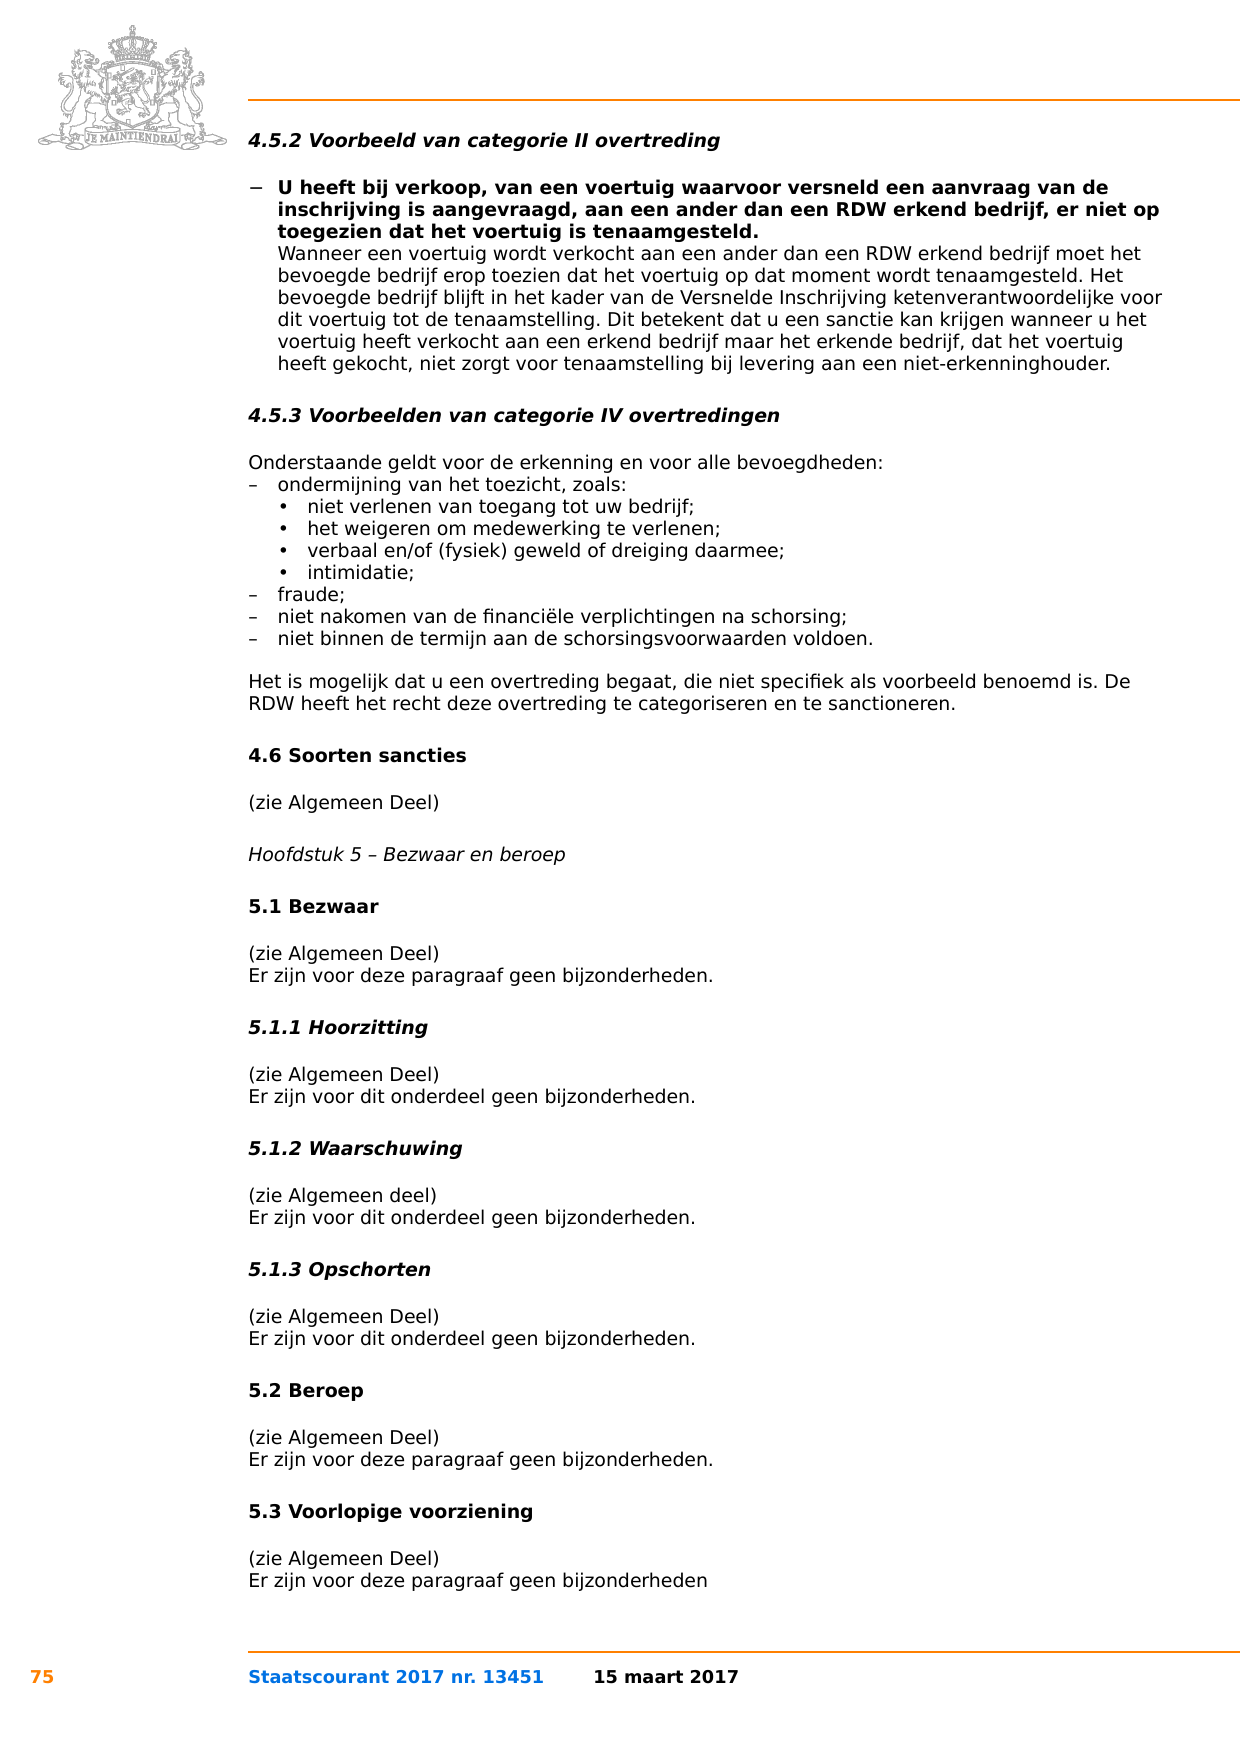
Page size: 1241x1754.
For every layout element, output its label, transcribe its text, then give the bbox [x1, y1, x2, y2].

subtitle 5.2 Beroep [248, 1380, 1163, 1402]
text (zie Algemeen deel) [248, 1185, 1163, 1207]
text (zie Algemeen Deel) [248, 943, 1163, 965]
text Het is mogelijk dat u een overtreding begaat, die niet specifiek als voorbeeld benoemd is. De RDW heeft het recht deze overtreding te categoriseren en te sanctioneren. [248, 671, 1163, 715]
text Er zijn voor deze paragraaf geen bijzonderheden. [248, 1449, 1163, 1471]
text − U heeft bij verkoop, van een voertuig waarvoor versneld een aanvraag van de inschrijving is aangevraagd, aan een ander dan een RDW erkend bedrijf, er niet op toegezien dat het voertuig is tenaamgesteld. [248, 177, 1163, 243]
subtitle Hoofdstuk 5 – Bezwaar en beroep [248, 844, 1163, 866]
text Wanneer een voertuig wordt verkocht aan een ander dan een RDW erkend bedrijf moet het bevoegde bedrijf erop toezien dat het voertuig op dat moment wordt tenaamgesteld. Het bevoegde bedrijf blijft in het kader van de Versnelde Inschrijving ketenverantwoordelijke voor dit voertuig tot de tenaamstelling. Dit betekent dat u een sanctie kan krijgen wanneer u het voertuig heeft verkocht aan een erkend bedrijf maar het erkende bedrijf, dat het voertuig heeft gekocht, niet zorgt voor tenaamstelling bij levering aan een niet-erkenninghouder. [277, 243, 1163, 375]
text (zie Algemeen Deel) [248, 792, 1163, 814]
text • intimidatie; [278, 562, 1163, 583]
subtitle 5.1 Bezwaar [248, 896, 1163, 918]
text – fraude; [248, 583, 1163, 606]
text • het weigeren om medewerking te verlenen; [278, 518, 1163, 539]
subtitle 4.6 Soorten sancties [248, 745, 1163, 767]
subtitle 5.3 Voorlopige voorziening [248, 1501, 1163, 1523]
text (zie Algemeen Deel) [248, 1306, 1163, 1328]
subtitle 5.1.2 Waarschuwing [248, 1138, 1163, 1160]
text (zie Algemeen Deel) [248, 1427, 1163, 1449]
text – ondermijning van het toezicht, zoals: [248, 474, 1163, 496]
text Er zijn voor dit onderdeel geen bijzonderheden. [248, 1207, 1163, 1229]
subtitle 5.1.1 Hoorzitting [248, 1017, 1163, 1039]
text (zie Algemeen Deel) [248, 1064, 1163, 1086]
subtitle 4.5.2 Voorbeeld van categorie II overtreding [248, 130, 1163, 152]
subtitle 5.1.3 Opschorten [248, 1259, 1163, 1281]
subtitle 4.5.3 Voorbeelden van categorie IV overtredingen [248, 405, 1163, 427]
text – niet nakomen van de financiële verplichtingen na schorsing; [248, 606, 1163, 627]
text Onderstaande geldt voor de erkenning en voor alle bevoegdheden: [248, 452, 1163, 474]
text Er zijn voor deze paragraaf geen bijzonderheden. [248, 965, 1163, 987]
text (zie Algemeen Deel) [248, 1548, 1163, 1570]
text Er zijn voor deze paragraaf geen bijzonderheden [248, 1570, 1163, 1592]
text • verbaal en/of (fysiek) geweld of dreiging daarmee; [278, 539, 1163, 562]
text – niet binnen de termijn aan de schorsingsvoorwaarden voldoen. [248, 627, 1163, 649]
text Er zijn voor dit onderdeel geen bijzonderheden. [248, 1328, 1163, 1350]
text • niet verlenen van toegang tot uw bedrijf; [278, 496, 1163, 518]
text Er zijn voor dit onderdeel geen bijzonderheden. [248, 1086, 1163, 1108]
picture [38, 25, 227, 150]
